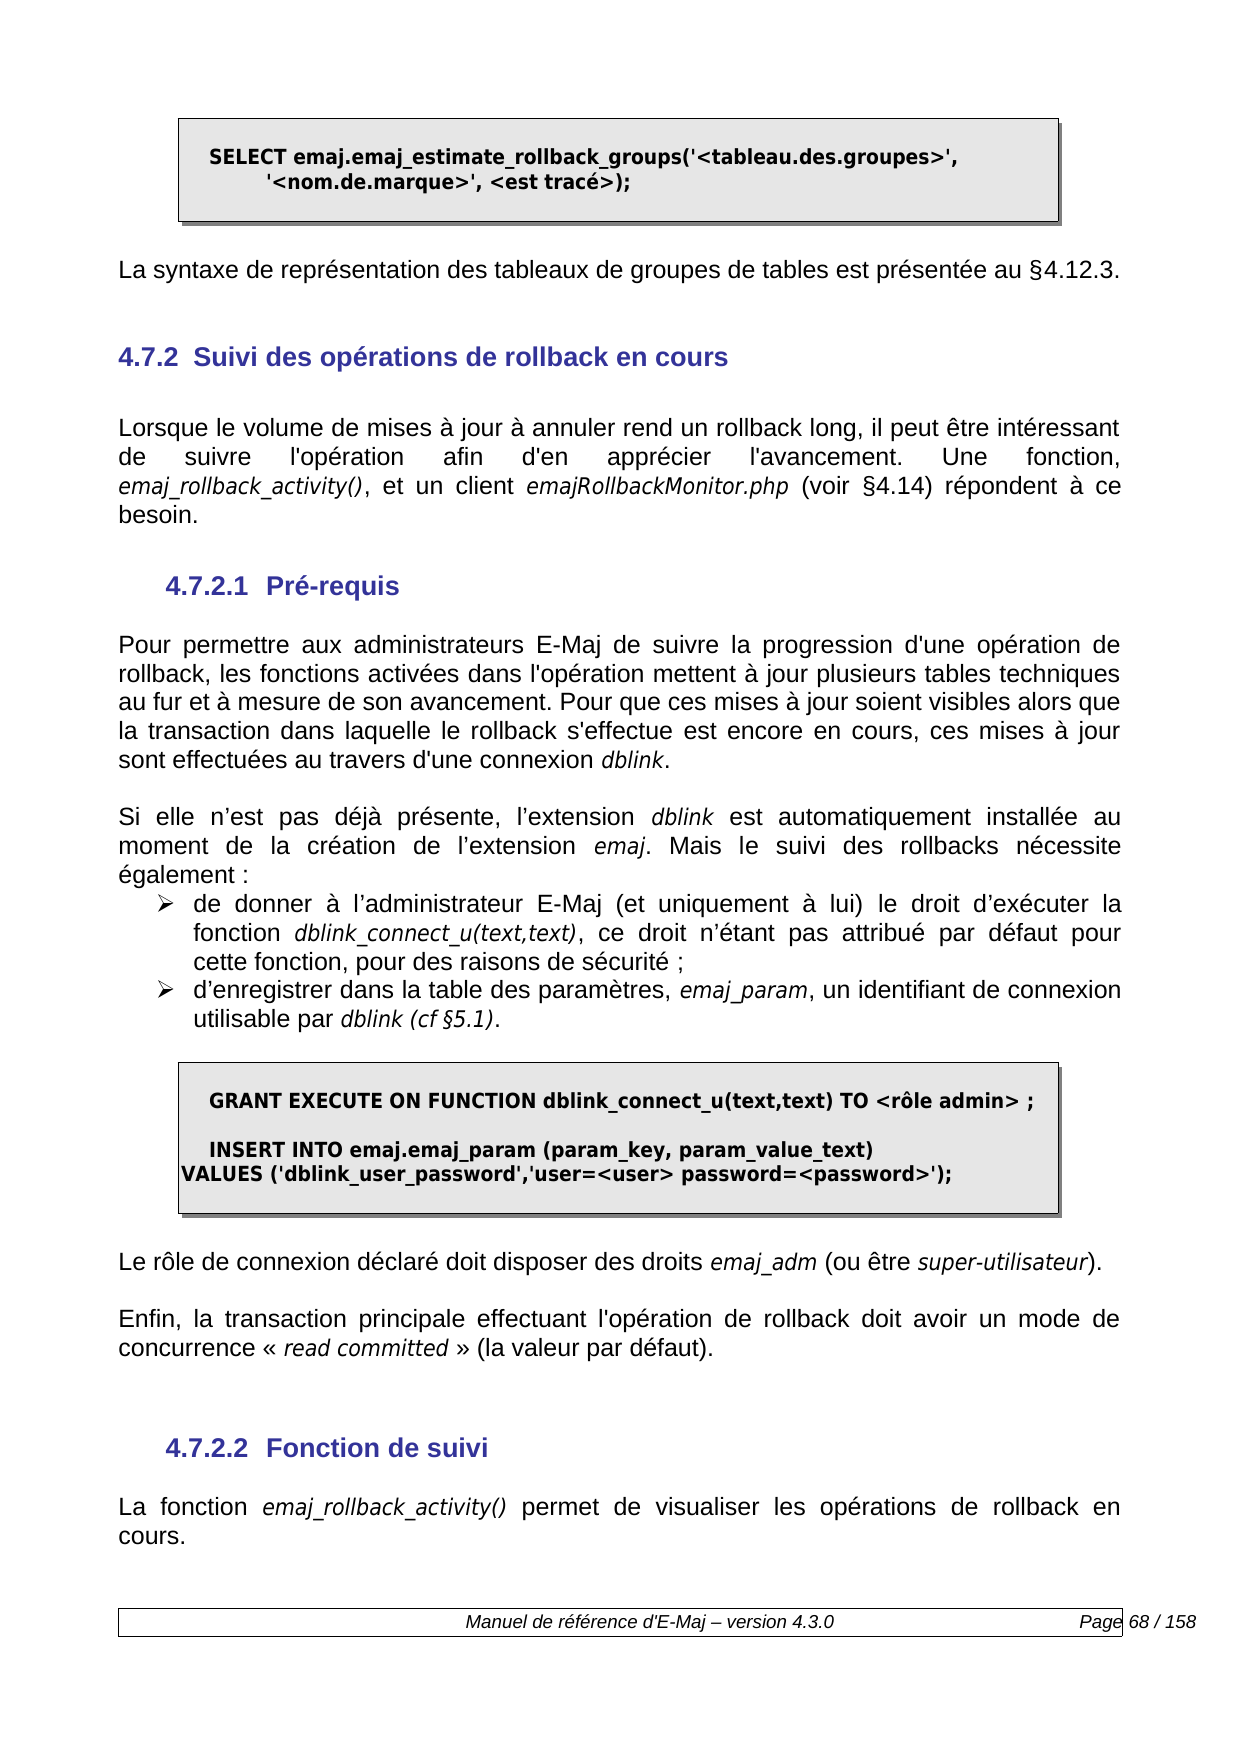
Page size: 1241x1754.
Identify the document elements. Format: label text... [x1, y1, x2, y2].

text INSERT INTO emaj.emaj_param (param_key, param_value_text) VALUES ('dblink_user_password','user=<user> password=<password>'); [179, 1134, 1058, 1183]
text Lorsque le volume de mises à jour à annuler rend un rollback long, il peut être intéressant de suivre l'opération afin d'en apprécier l'avancement. Une fonction, emaj_rollback_activity(), et un client emajRollbackMonitor.php (voir §4.14) répondent à ce besoin. [118, 413, 1122, 528]
text Le rôle de connexion déclaré doit disposer des droits emaj_adm (ou être super-utilisateur). [118, 1247, 1122, 1276]
text GRANT EXECUTE ON FUNCTION dblink_connect_u(text,text) TO <rôle admin> ; [179, 1086, 1058, 1110]
text Enfin, la transaction principale effectuant l'opération de rollback doit avoir un mode de concurrence « read committed » (la valeur par défaut). [118, 1304, 1122, 1362]
text SELECT emaj.emaj_estimate_rollback_groups('<tableau.des.groupes>', [179, 142, 1058, 167]
text Si elle n’est pas déjà présente, l’extension dblink est automatiquement installée au moment de la création de l’extension emaj. Mais le suivi des rollbacks nécessite également : [118, 802, 1122, 889]
list d’enregistrer dans la table des paramètres, emaj_param, un identifiant de connexion utilisable par dblink (cf §5.1). [156, 975, 1122, 1033]
text '<nom.de.marque>', <est tracé>); [179, 167, 1058, 191]
list de donner à l’administrateur E-Maj (et uniquement à lui) le droit d’exécuter la fonction dblink_connect_u(text,text), ce droit n’étant pas attribué par défaut pour cette fonction, pour des raisons de sécurité ; [156, 889, 1122, 975]
text La syntaxe de représentation des tableaux de groupes de tables est présentée au §4.12.3. [118, 255, 1122, 283]
text Pour permettre aux administrateurs E-Maj de suivre la progression d'une opération de rollback, les fonctions activées dans l'opération mettent à jour plusieurs tables techniques au fur et à mesure de son avancement. Pour que ces mises à jour soient visibles alors que la transaction dans laquelle le rollback s'effectue est encore en cours, ces mises à jour sont effectuées au travers d'une connexion dblink. [118, 630, 1122, 774]
subtitle Suivi des opérations de rollback en cours [118, 341, 1122, 372]
subtitle Fonction de suivi [165, 1432, 1122, 1463]
text La fonction emaj_rollback_activity() permet de visualiser les opérations de rollback en cours. [118, 1492, 1122, 1550]
subtitle Pré-requis [165, 570, 1122, 601]
